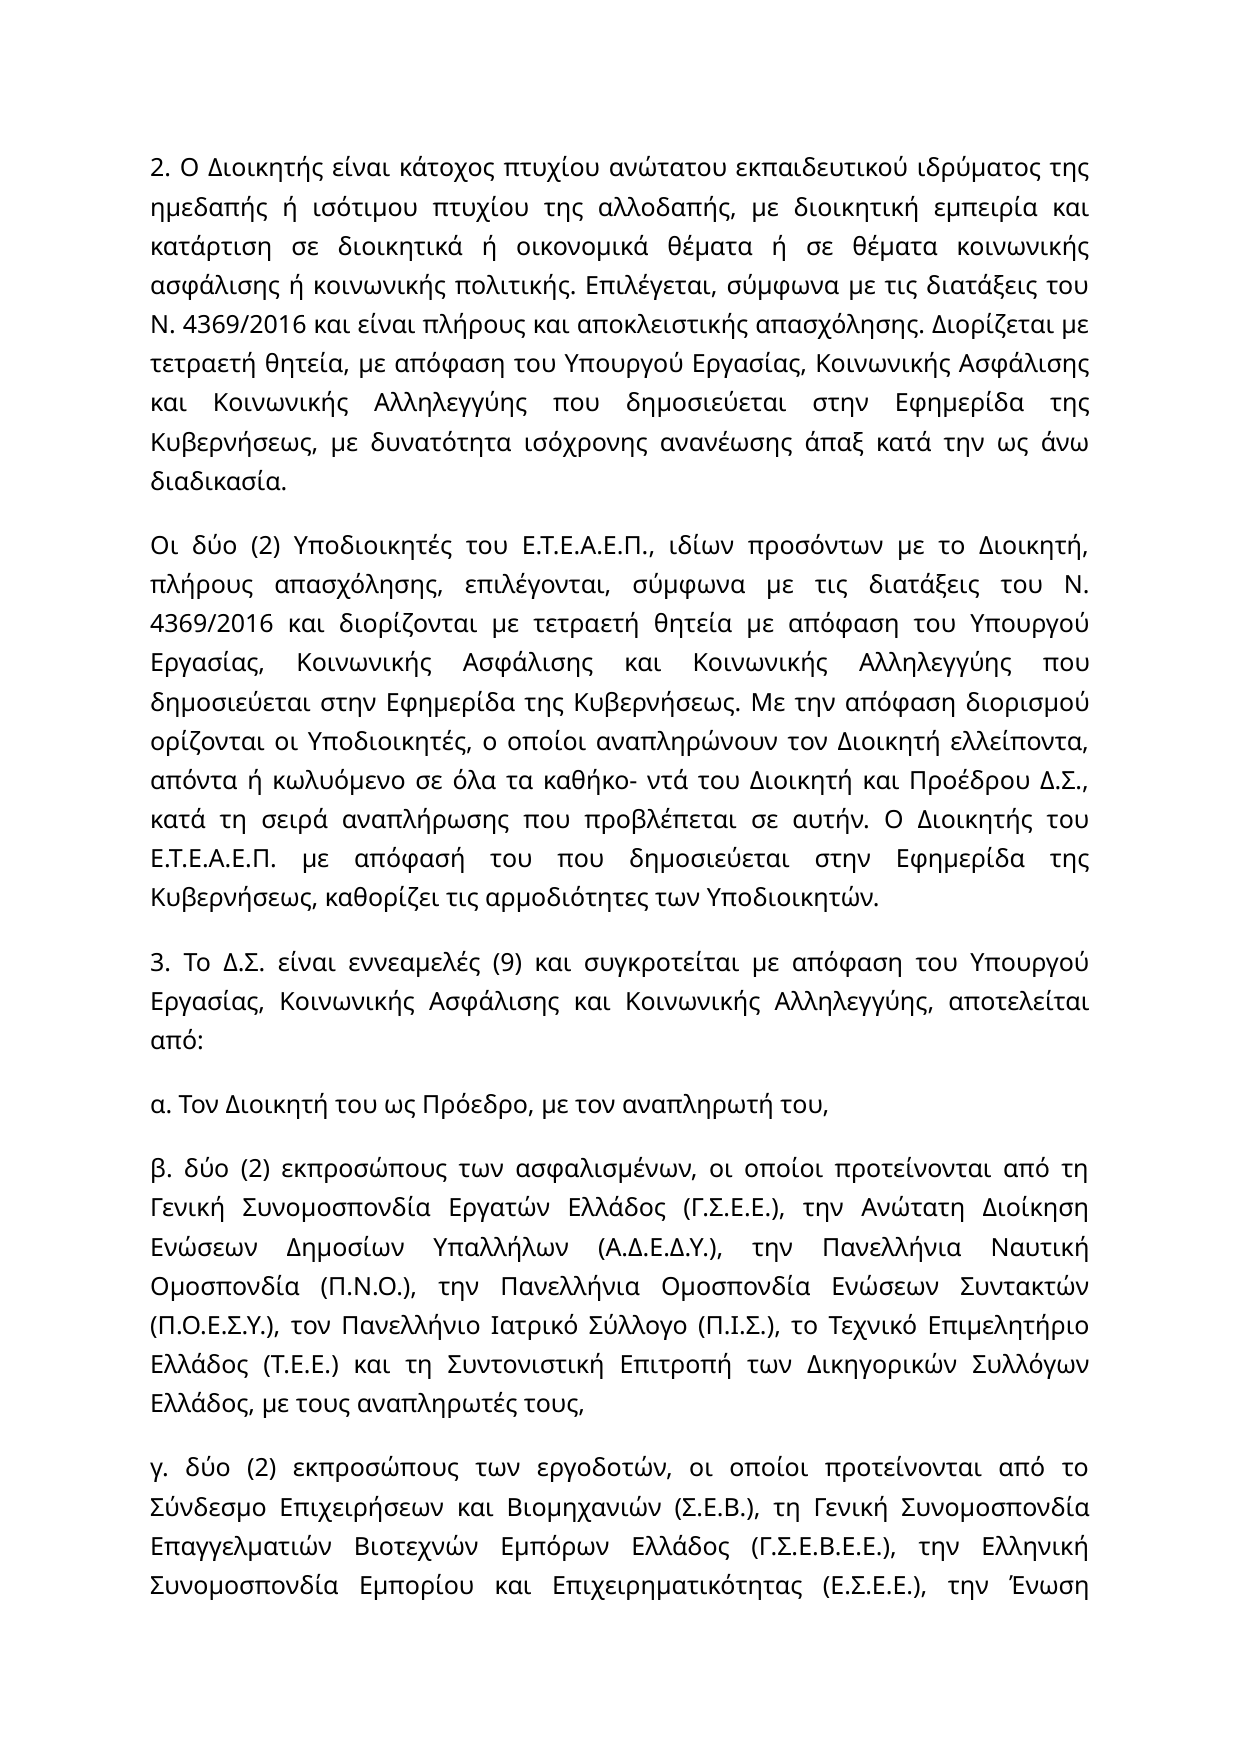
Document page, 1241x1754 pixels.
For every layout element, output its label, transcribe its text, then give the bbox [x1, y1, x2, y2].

text β. δύο (2) εκπροσώπους των ασφαλισμένων, οι οποίοι προτείνονται από τη Γενική Συνομοσπονδία Εργατών Ελλάδος (Γ.Σ.Ε.Ε.), την Ανώτατη Διοίκηση Ενώσεων Δημοσίων Υπαλλήλων (Α.Δ.Ε.Δ.Υ.), την Πανελλήνια Ναυτική Ομοσπονδία (Π.Ν.Ο.), την Πανελλήνια Ομοσπονδία Ενώσεων Συντακτών (Π.Ο.Ε.Σ.Υ.), τον Πανελλήνιο Ιατρικό Σύλλογο (Π.Ι.Σ.), το Τεχνικό Επιμελητήριο Ελλάδος (Τ.Ε.Ε.) και τη Συντονιστική Επιτροπή των Δικηγορικών Συλλόγων Ελλάδος, με τους αναπληρωτές τους, [150, 1151, 1090, 1420]
text 3. Το Δ.Σ. είναι εννεαμελές (9) και συγκροτείται με απόφαση του Υπουργού Εργασίας, Κοινωνικής Ασφάλισης και Κοινωνικής Αλληλεγγύης, αποτελείται από: [150, 944, 1090, 1057]
text α. Τον Διοικητή του ως Πρόεδρο, με τον αναπληρωτή του, [150, 1087, 1090, 1121]
text γ. δύο (2) εκπροσώπους των εργοδοτών, οι οποίοι προτείνονται από το Σύνδεσμο Επιχειρήσεων και Βιομηχανιών (Σ.Ε.Β.), τη Γενική Συνομοσπονδία Επαγγελματιών Βιοτεχνών Εμπόρων Ελλάδος (Γ.Σ.Ε.Β.Ε.Ε.), την Ελληνική Συνομοσπονδία Εμπορίου και Επιχειρηματικότητας (Ε.Σ.Ε.Ε.), την Ένωση [150, 1450, 1090, 1602]
text 2. Ο Διοικητής είναι κάτοχος πτυχίου ανώτατου εκπαιδευτικού ιδρύματος της ημεδαπής ή ισότιμου πτυχίου της αλλοδαπής, με διοικητική εμπειρία και κατάρτιση σε διοικητικά ή οικονομικά θέματα ή σε θέματα κοινωνικής ασφάλισης ή κοινωνικής πολιτικής. Επιλέγεται, σύμφωνα με τις διατάξεις του Ν. 4369/2016 και είναι πλήρους και αποκλειστικής απασχόλησης. Διορίζεται με τετραετή θητεία, με απόφαση του Υπουργού Εργασίας, Κοινωνικής Ασφάλισης και Κοινωνικής Αλληλεγγύης που δημοσιεύεται στην Εφημερίδα της Κυβερνήσεως, με δυνατότητα ισόχρονης ανανέωσης άπαξ κατά την ως άνω διαδικασία. [150, 150, 1090, 497]
text Οι δύο (2) Υποδιοικητές του Ε.Τ.Ε.Α.Ε.Π., ιδίων προσόντων με το Διοικητή, πλήρους απασχόλησης, επιλέγονται, σύμφωνα με τις διατάξεις του Ν. 4369/2016 και διορίζονται με τετραετή θητεία με απόφαση του Υπουργού Εργασίας, Κοινωνικής Ασφάλισης και Κοινωνικής Αλληλεγγύης που δημοσιεύεται στην Εφημερίδα της Κυβερνήσεως. Με την απόφαση διορισμού ορίζονται οι Υποδιοικητές, ο οποίοι αναπληρώνουν τον Διοικητή ελλείποντα, απόντα ή κωλυόμενο σε όλα τα καθήκο- ντά του Διοικητή και Προέδρου Δ.Σ., κατά τη σειρά αναπλήρωσης που προβλέπεται σε αυτήν. Ο Διοικητής του Ε.Τ.Ε.Α.Ε.Π. με απόφασή του που δημοσιεύεται στην Εφημερίδα της Κυβερνήσεως, καθορίζει τις αρμοδιότητες των Υποδιοικητών. [150, 527, 1090, 914]
